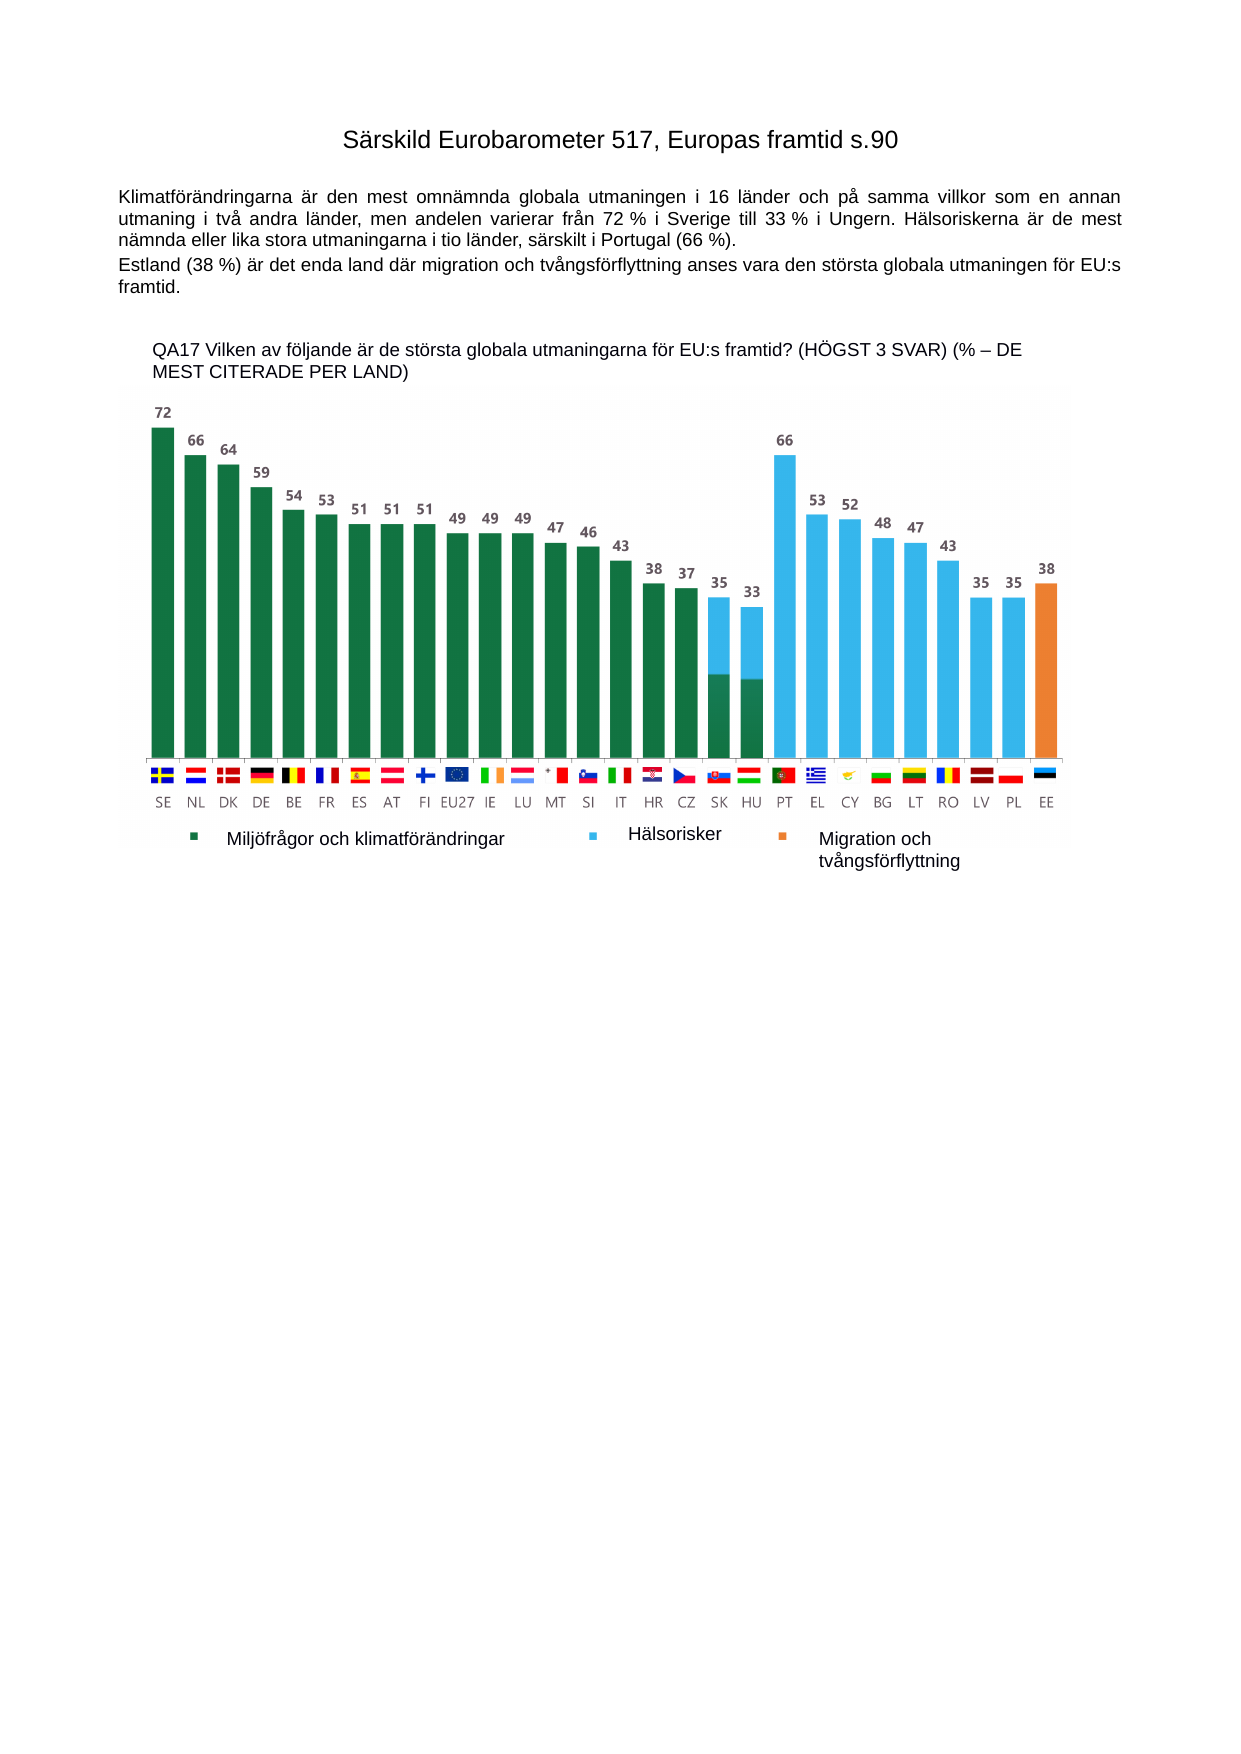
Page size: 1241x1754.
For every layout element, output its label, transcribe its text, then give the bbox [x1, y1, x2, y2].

picture [118, 385, 1071, 848]
text Estland (38 %) är det enda land där migration och tvångsförflyttning anses vara den största globala utmaningen för EU:s framtid. [118, 254, 1122, 297]
text Klimatförändringarna är den mest omnämnda globala utmaningen i 16 länder och på samma villkor som en annan utmaning i två andra länder, men andelen varierar från 72 % i Sverige till 33 % i Ungern. Hälsoriskerna är de mest nämnda eller lika stora utmaningarna i tio länder, särskilt i Portugal (66 %). [118, 186, 1122, 251]
